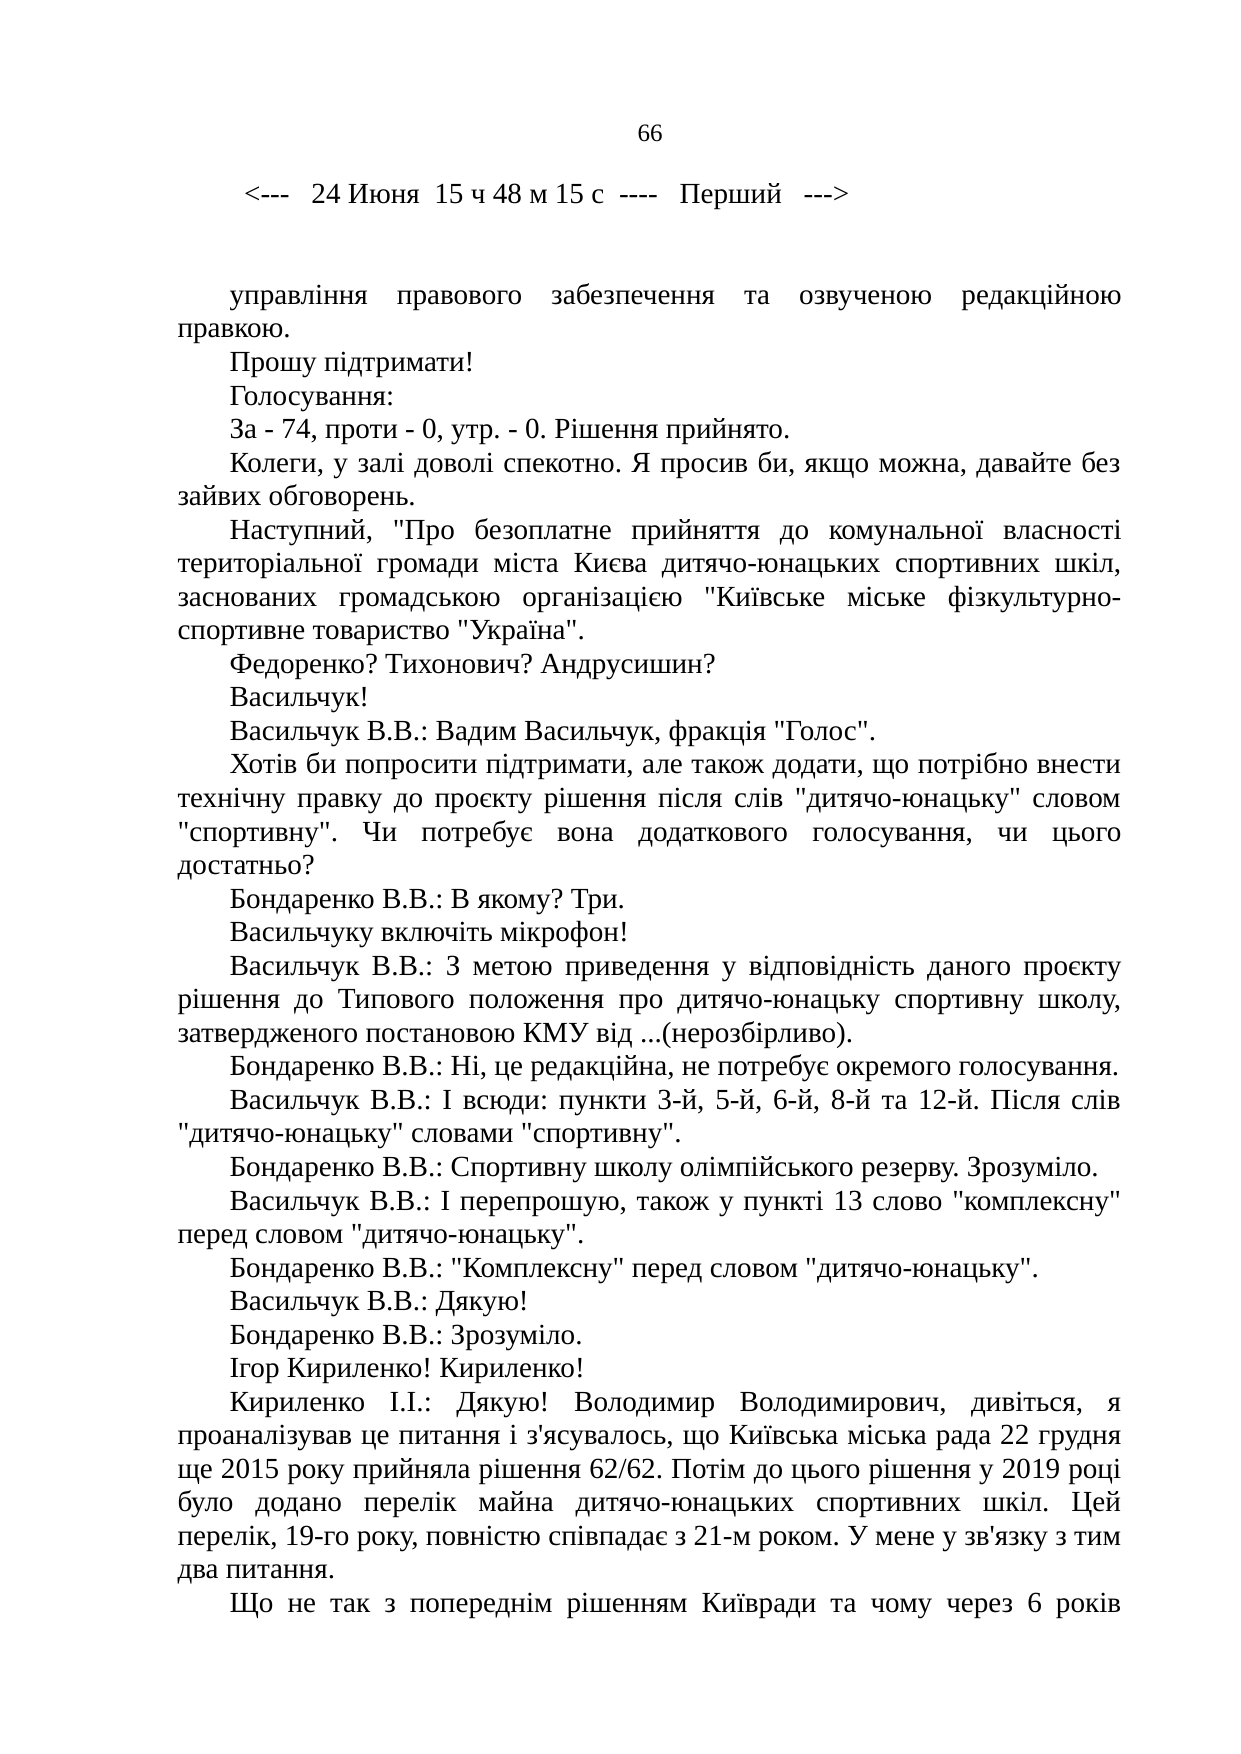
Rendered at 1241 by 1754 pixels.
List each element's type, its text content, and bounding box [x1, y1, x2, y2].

text Бондаренко В.В.: В якому? Три. [177, 881, 1122, 914]
text Васильчук! [177, 679, 1122, 713]
text Федоренко? Тихонович? Андрусишин? [177, 646, 1122, 679]
text Що не так з попереднім рішенням Київради та чому через 6 років [177, 1585, 1122, 1619]
text Васильчуку включіть мікрофон! [177, 914, 1122, 948]
text Наступний, "Про безоплатне прийняття до комунальної власності територіальної громади міста Києва дитячо-юнацьких спортивних шкіл, заснованих громадською організацією "Київське міське фізкультурно-спортивне товариство "Україна". [177, 512, 1122, 646]
text <--- 24 Июня 15 ч 48 м 15 с ---- Перший ---> [177, 176, 1122, 210]
text Колеги, у залі доволі спекотно. Я просив би, якщо можна, давайте без зайвих обговорень. [177, 445, 1122, 512]
text За - 74, проти - 0, утр. - 0. Рішення прийнято. [177, 411, 1122, 445]
text управління правового забезпечення та озвученою редакційною правкою. [177, 277, 1122, 344]
text Бондаренко В.В.: Спортивну школу олімпійського резерву. Зрозуміло. [177, 1149, 1122, 1183]
text Ігор Кириленко! Кириленко! [177, 1350, 1122, 1384]
text Бондаренко В.В.: "Комплексну" перед словом "дитячо-юнацьку". [177, 1250, 1122, 1283]
text Васильчук В.В.: Дякую! [177, 1283, 1122, 1317]
text Васильчук В.В.: І перепрошую, також у пункті 13 слово "комплексну" перед словом "дитячо-юнацьку". [177, 1183, 1122, 1250]
text Бондаренко В.В.: Зрозуміло. [177, 1317, 1122, 1350]
text Бондаренко В.В.: Ні, це редакційна, не потребує окремого голосування. [177, 1048, 1122, 1082]
text Васильчук В.В.: І всюди: пункти 3-й, 5-й, 6-й, 8-й та 12-й. Після слів "дитячо-юнацьку" словами "спортивну". [177, 1082, 1122, 1149]
text Голосування: [177, 378, 1122, 411]
text Хотів би попросити підтримати, але також додати, що потрібно внести технічну правку до проєкту рішення після слів "дитячо-юнацьку" словом "спортивну". Чи потребує вона додаткового голосування, чи цього достатньо? [177, 747, 1122, 881]
text Прошу підтримати! [177, 344, 1122, 378]
text Васильчук В.В.: З метою приведення у відповідність даного проєкту рішення до Типового положення про дитячо-юнацьку спортивну школу, затвердженого постановою КМУ від ...(нерозбірливо). [177, 948, 1122, 1048]
text Кириленко І.І.: Дякую! Володимир Володимирович, дивіться, я проаналізував це питання і з'ясувалось, що Київська міська рада 22 грудня ще 2015 року прийняла рішення 62/62. Потім до цього рішення у 2019 році було додано перелік майна дитячо-юнацьких спортивних шкіл. Цей перелік, 19-го року, повністю співпадає з 21-м роком. У мене у зв'язку з тим два питання. [177, 1384, 1122, 1585]
text Васильчук В.В.: Вадим Васильчук, фракція "Голос". [177, 713, 1122, 747]
